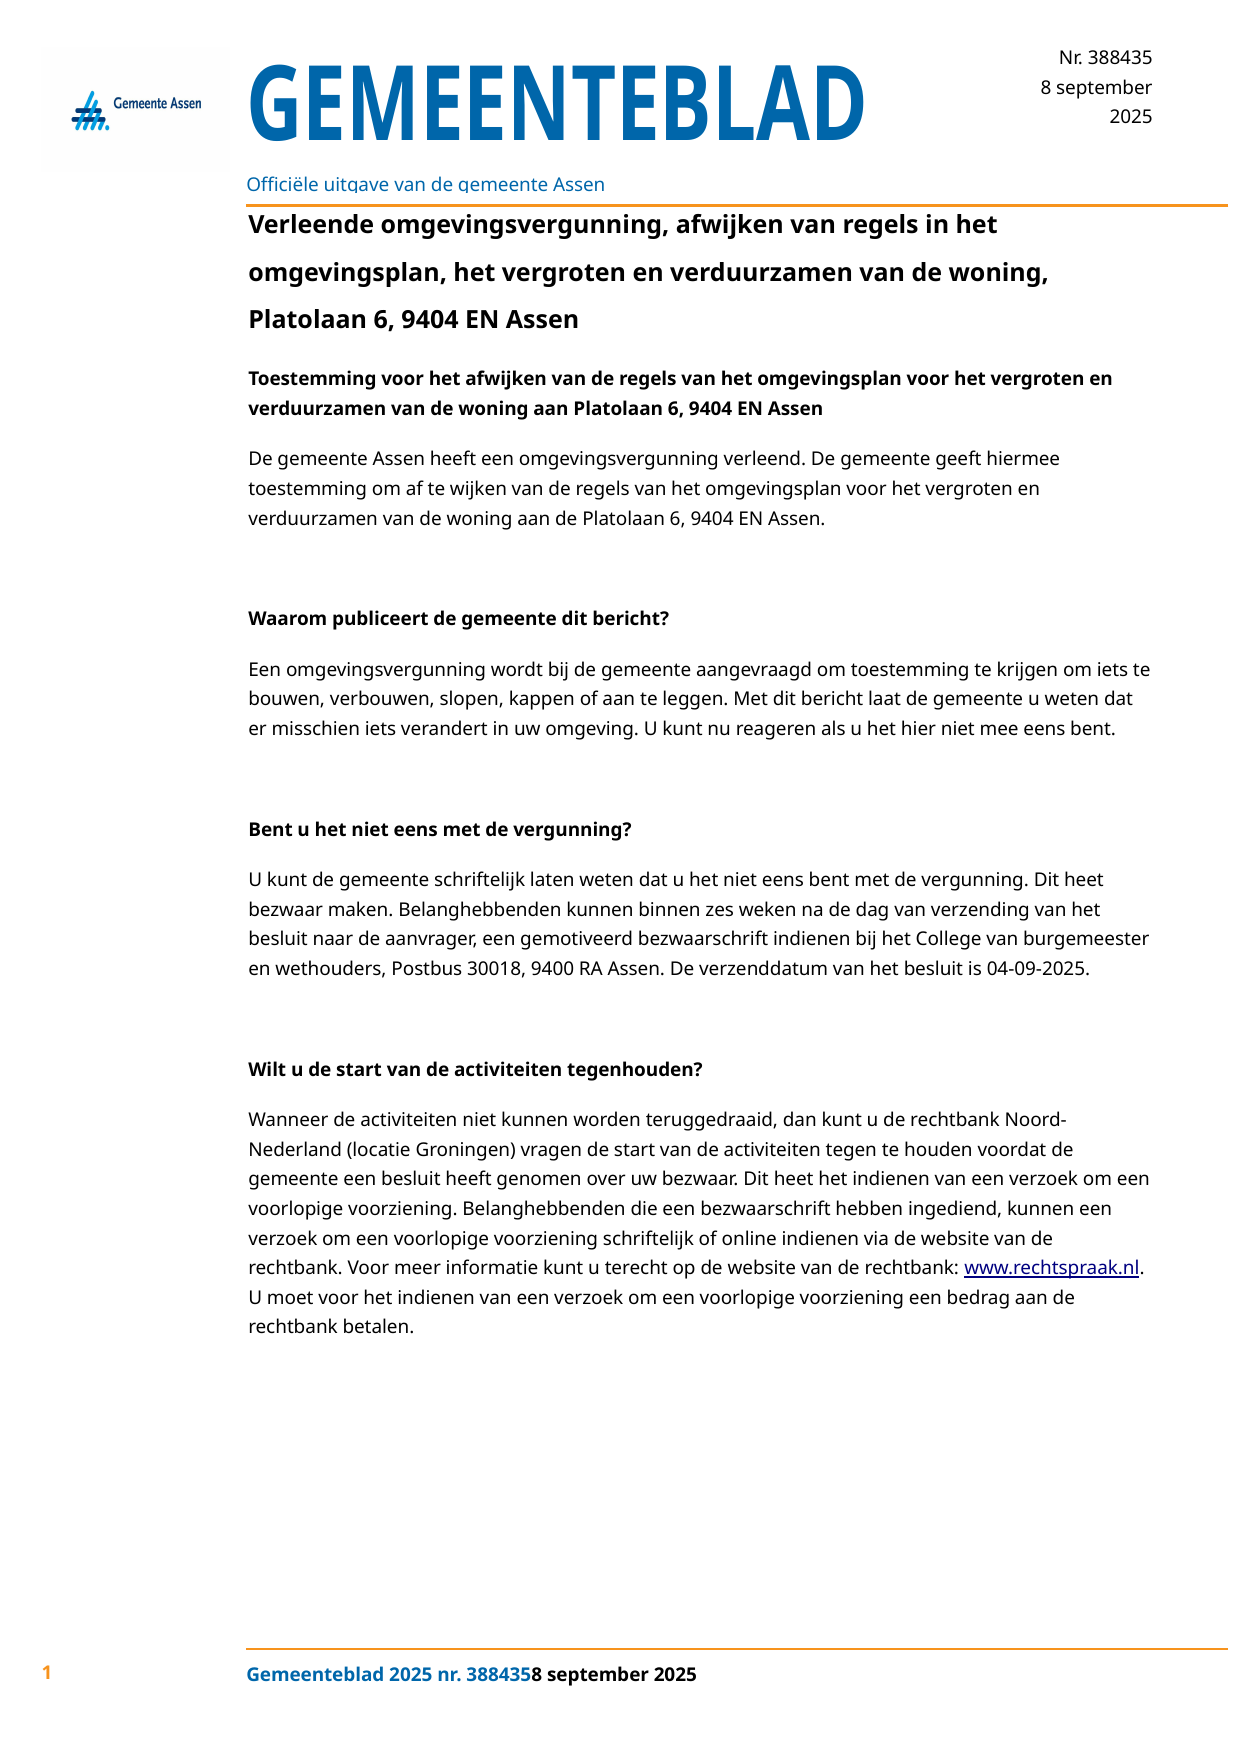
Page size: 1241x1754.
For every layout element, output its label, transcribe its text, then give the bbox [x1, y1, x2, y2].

text Een omgevingsvergunning wordt bij de gemeente aangevraagd om toestemming te krijgen om iets te bouwen, verbouwen, slopen, kappen of aan te leggen. Met dit bericht laat de gemeente u weten dat er misschien iets verandert in uw omgeving. U kunt nu reageren als u het hier niet mee eens bent. [248, 656, 1152, 741]
text Verleende omgevingsvergunning, afwijken van regels in het omgevingsplan, het vergroten en verduurzamen van de woning, Platolaan 6, 9404 EN Assen [248, 207, 1152, 336]
text U kunt de gemeente schriftelijk laten weten dat u het niet eens bent met de vergunning. Dit heet bezwaar maken. Belanghebbenden kunnen binnen zes weken na de dag van verzending van het besluit naar de aanvrager, een gemotiveerd bezwaarschrift indienen bij het College van burgemeester en wethouders, Postbus 30018, 9400 RA Assen. De verzenddatum van het besluit is 04-09-2025. [248, 866, 1152, 981]
text Wanneer de activiteiten niet kunnen worden teruggedraaid, dan kunt u de rechtbank Noord-Nederland (locatie Groningen) vragen de start van de activiteiten tegen te houden voordat de gemeente een besluit heeft genomen over uw bezwaar. Dit heet het indienen van een verzoek om een voorlopige voorziening. Belanghebbenden die een bezwaarschrift hebben ingediend, kunnen een verzoek om een voorlopige voorziening schriftelijk of online indienen via de website van de rechtbank. Voor meer informatie kunt u terecht op de website van de rechtbank: www.rechtspraak.nl. U moet voor het indienen van een verzoek om een voorlopige voorziening een bedrag aan de rechtbank betalen. [248, 1106, 1152, 1339]
text Waarom publiceert de gemeente dit bericht? [248, 606, 1152, 631]
text De gemeente Assen heeft een omgevingsvergunning verleend. De gemeente geeft hiermee toestemming om af te wijken van de regels van het omgevingsplan voor het vergroten en verduurzamen van de woning aan de Platolaan 6, 9404 EN Assen. [248, 446, 1152, 530]
text Toestemming voor het afwijken van de regels van het omgevingsplan voor het vergroten en verduurzamen van de woning aan Platolaan 6, 9404 EN Assen [248, 366, 1152, 421]
picture [41, 47, 231, 172]
text Wilt u de start van de activiteiten tegenhouden? [248, 1056, 1152, 1082]
text Bent u het niet eens met de vergunning? [248, 816, 1152, 842]
